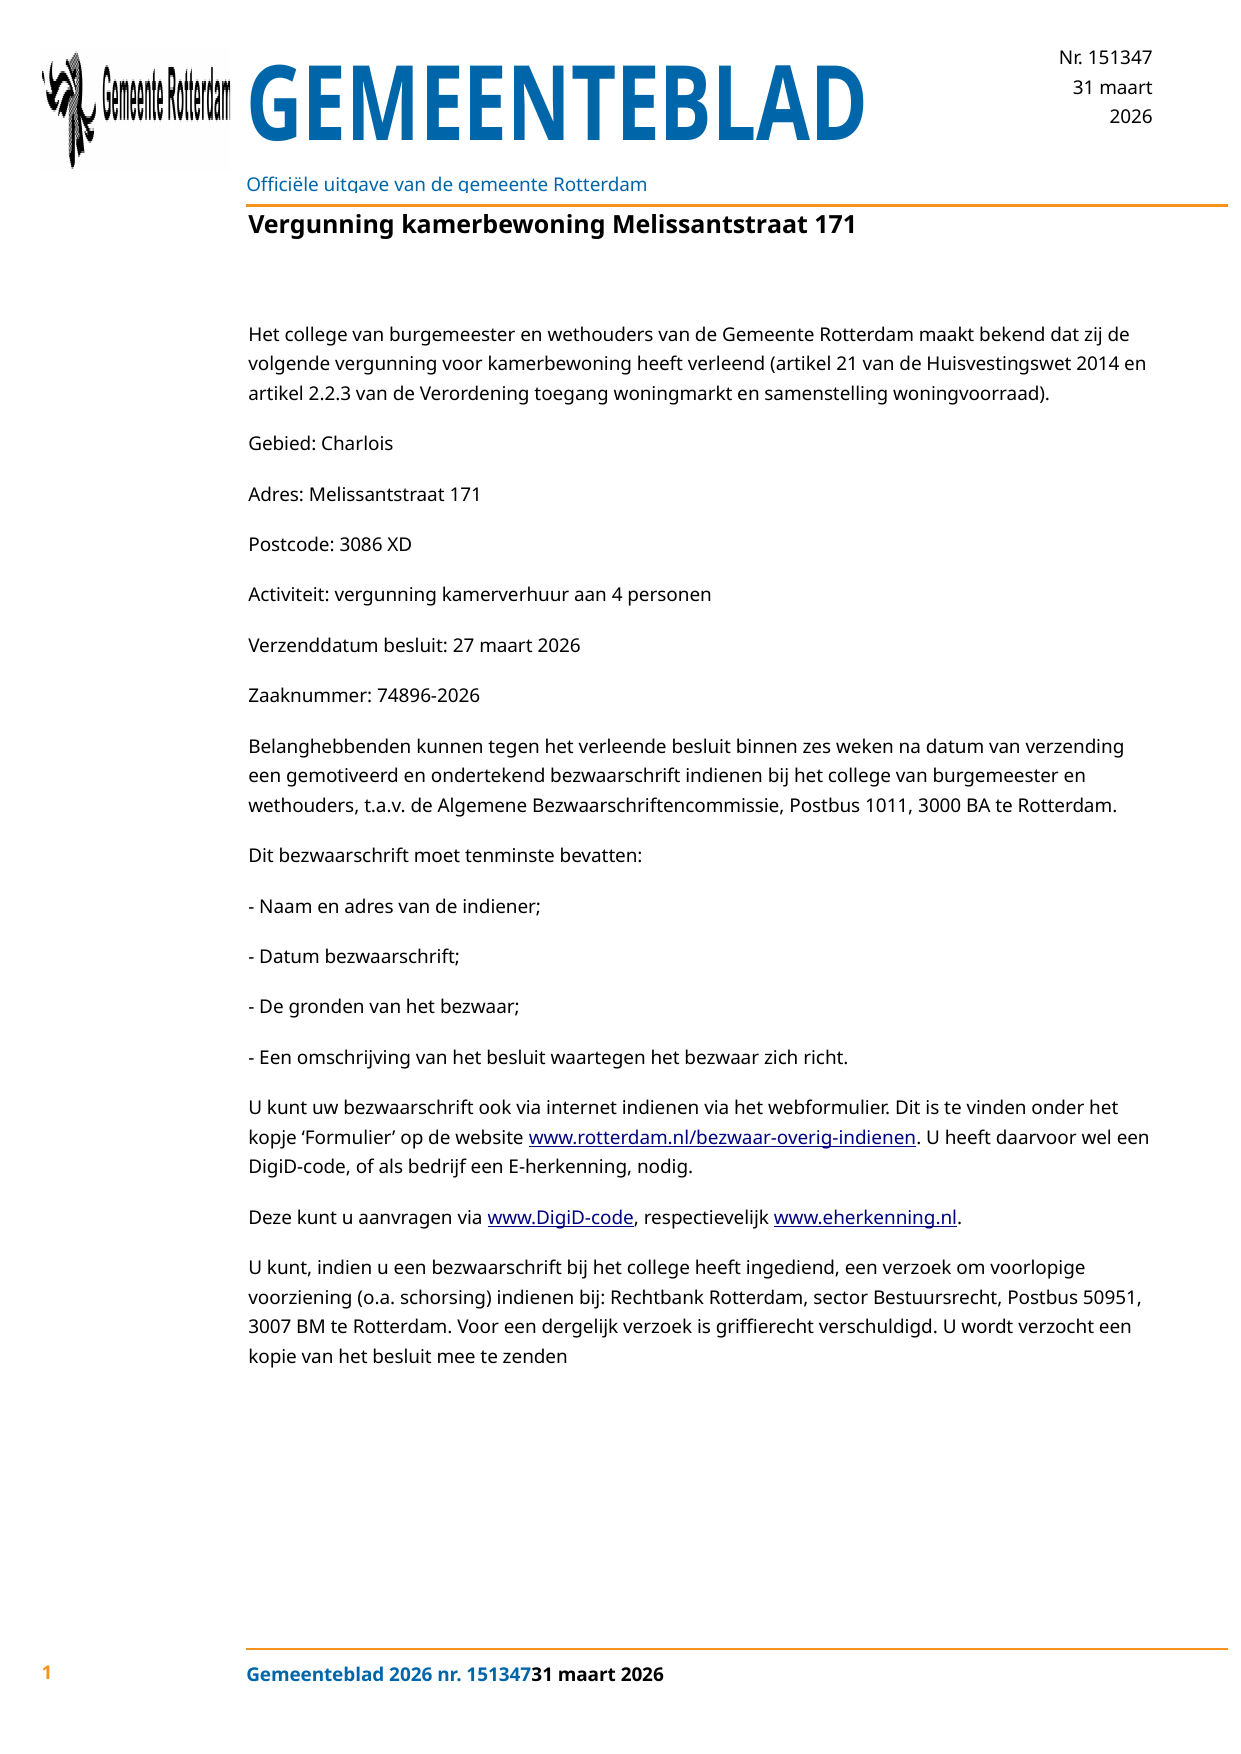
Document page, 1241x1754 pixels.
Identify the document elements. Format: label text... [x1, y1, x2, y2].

text Belanghebbenden kunnen tegen het verleende besluit binnen zes weken na datum van verzending een gemotiveerd en ondertekend bezwaarschrift indienen bij het college van burgemeester en wethouders, t.a.v. de Algemene Bezwaarschriftencommissie, Postbus 1011, 3000 BA te Rotterdam. [248, 733, 1152, 818]
picture [41, 47, 231, 172]
text Dit bezwaarschrift moet tenminste bevatten: [248, 842, 1152, 868]
text Zaaknummer: 74896-2026 [248, 682, 1152, 708]
text Verzenddatum besluit: 27 maart 2026 [248, 632, 1152, 658]
text Adres: Melissantstraat 171 [248, 481, 1152, 506]
text Het college van burgemeester en wethouders van de Gemeente Rotterdam maakt bekend dat zij de volgende vergunning voor kamerbewoning heeft verleend (artikel 21 van de Huisvestingswet 2014 en artikel 2.2.3 van de Verordening toegang woningmarkt en samenstelling woningvoorraad). [248, 321, 1152, 406]
text Postcode: 3086 XD [248, 531, 1152, 557]
text Deze kunt u aanvragen via www.DigiD-code, respectievelijk www.eherkenning.nl. [248, 1204, 1152, 1230]
text U kunt uw bezwaarschrift ook via internet indienen via het webformulier. Dit is te vinden onder het kopje ‘Formulier’ op de website www.rotterdam.nl/bezwaar-overig-indienen. U heeft daarvoor wel een DigiD-code, of als bedrijf een E-herkenning, nodig. [248, 1094, 1152, 1179]
text - Naam en adres van de indiener; [248, 893, 1152, 918]
text U kunt, indien u een bezwaarschrift bij het college heeft ingediend, een verzoek om voorlopige voorziening (o.a. schorsing) indienen bij: Rechtbank Rotterdam, sector Bestuursrecht, Postbus 50951, 3007 BM te Rotterdam. Voor een dergelijk verzoek is griffierecht verschuldigd. U wordt verzocht een kopie van het besluit mee te zenden [248, 1254, 1152, 1369]
text - Datum bezwaarschrift; [248, 943, 1152, 969]
text - Een omschrijving van het besluit waartegen het bezwaar zich richt. [248, 1044, 1152, 1070]
text - De gronden van het bezwaar; [248, 994, 1152, 1019]
text Activiteit: vergunning kamerverhuur aan 4 personen [248, 582, 1152, 607]
text Gebied: Charlois [248, 430, 1152, 456]
text Vergunning kamerbewoning Melissantstraat 171 [248, 207, 1152, 241]
